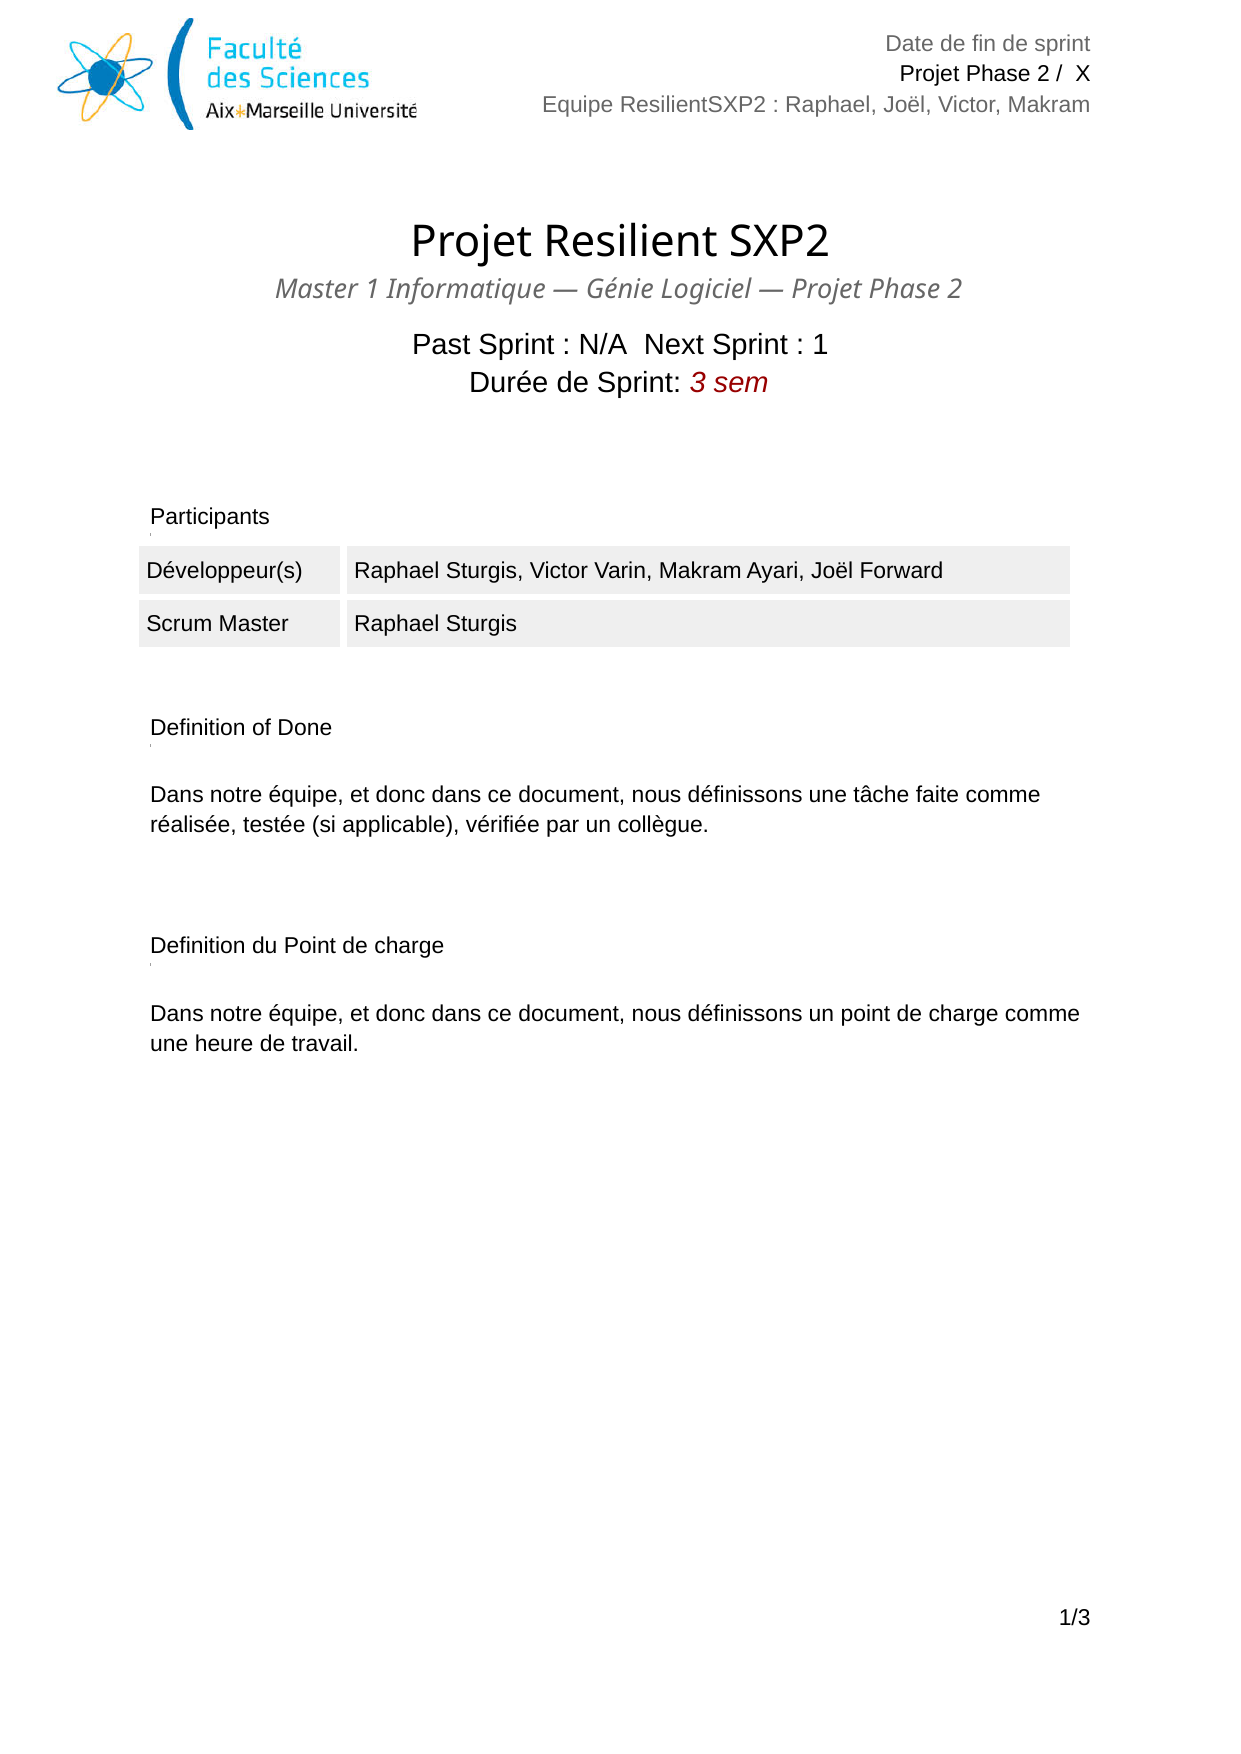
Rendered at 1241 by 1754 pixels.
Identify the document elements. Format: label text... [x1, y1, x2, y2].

text Participants [150, 503, 1090, 529]
table_header Développeur(s) [139, 546, 340, 594]
text Dans notre équipe, et donc dans ce document, nous définissons une tâche faite comme réalisée, testée (si applicable), vérifiée par un collègue. [150, 781, 1090, 838]
picture [56, 18, 417, 130]
text Projet Resilient SXP2 [150, 209, 1090, 269]
table_cell Scrum Master [139, 600, 340, 647]
text Dans notre équipe, et donc dans ce document, nous définissons un point de charge comme une heure de travail. [150, 1000, 1090, 1056]
text Durée de Sprint: 3 sem [150, 365, 1090, 399]
text Definition du Point de charge [150, 932, 1090, 959]
table_cell Raphael Sturgis [347, 600, 1070, 647]
text Past Sprint : N/A Next Sprint : 1 [150, 327, 1090, 360]
text Master 1 Informatique — Génie Logiciel — Projet Phase 2 [150, 269, 1090, 306]
text Definition of Done [150, 714, 1090, 740]
table_header Raphael Sturgis, Victor Varin, Makram Ayari, Joël Forward [347, 546, 1070, 594]
